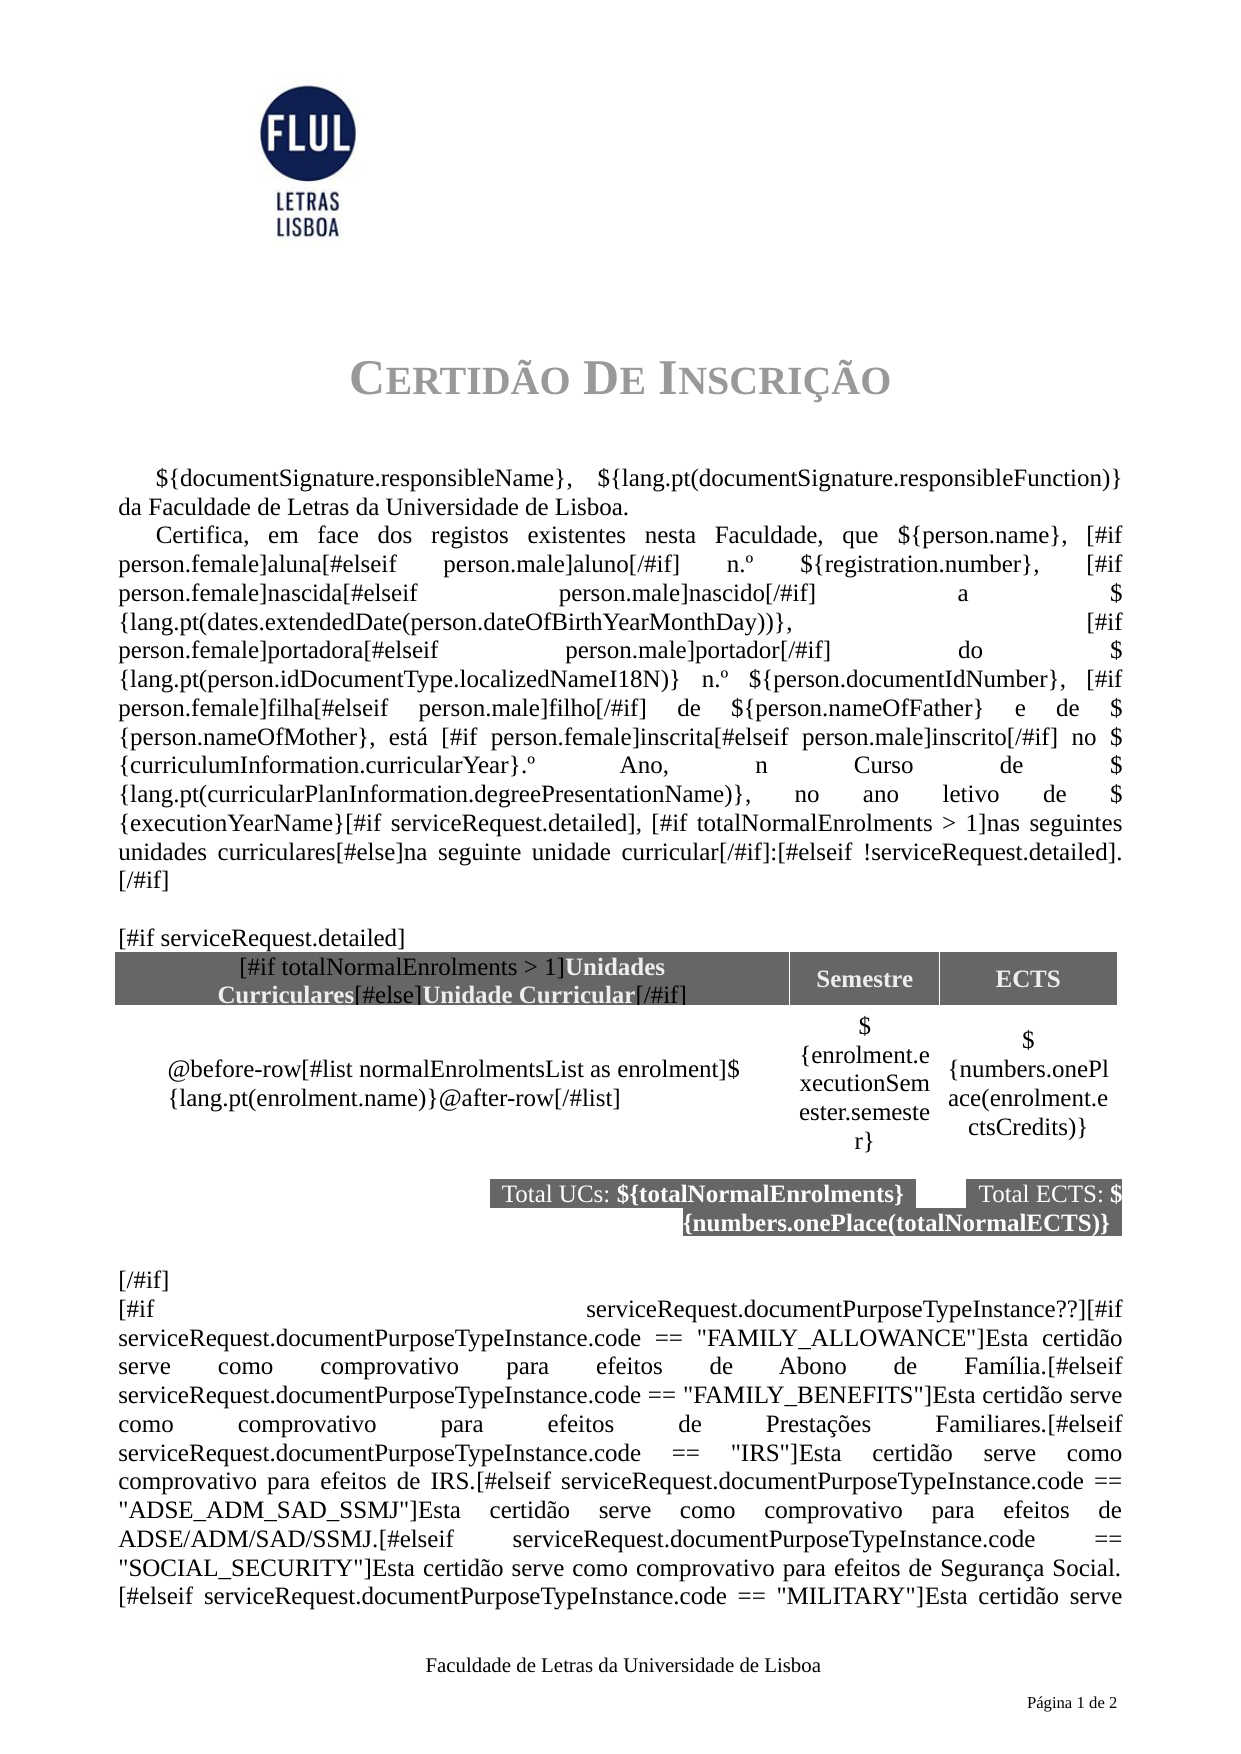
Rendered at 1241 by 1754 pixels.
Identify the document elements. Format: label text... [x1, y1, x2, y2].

text Certifica, em face dos registos existentes nesta Faculdade, que ${person.name}, [#if person.female]aluna[#elseif person.male]aluno[/#if] n.º ${registration.number}, [#if person.female]nascida[#elseif person.male]nascido[/#if] a ${lang.pt(dates.extendedDate(person.dateOfBirthYearMonthDay))}, [#if person.female]portadora[#elseif person.male]portador[/#if] do ${lang.pt(person.idDocumentType.localizedNameI18N)} n.º ${person.documentIdNumber}, [#if person.female]filha[#elseif person.male]filho[/#if] de ${person.nameOfFather} e de ${person.nameOfMother}, está [#if person.female]inscrita[#elseif person.male]inscrito[/#if] no ${curriculumInformation.curricularYear}.º Ano, n Curso de ${lang.pt(curricularPlanInformation.degreePresentationName)}, no ano letivo de ${executionYearName}[#if serviceRequest.detailed], [#if totalNormalEnrolments > 1]nas seguintes unidades curriculares[#else]na seguinte unidade curricular[/#if]:[#elseif !serviceRequest.detailed].[/#if] [118, 521, 1122, 894]
text [#if serviceRequest.documentPurposeTypeInstance??][#if serviceRequest.documentPurposeTypeInstance.code == "FAMILY_ALLOWANCE"]Esta certidão serve como comprovativo para efeitos de Abono de Família.[#elseif serviceRequest.documentPurposeTypeInstance.code == "FAMILY_BENEFITS"]Esta certidão serve como comprovativo para efeitos de Prestações Familiares.[#elseif serviceRequest.documentPurposeTypeInstance.code == "IRS"]Esta certidão serve como comprovativo para efeitos de IRS.[#elseif serviceRequest.documentPurposeTypeInstance.code == "ADSE_ADM_SAD_SSMJ"]Esta certidão serve como comprovativo para efeitos de ADSE/ADM/SAD/SSMJ.[#elseif serviceRequest.documentPurposeTypeInstance.code == "SOCIAL_SECURITY"]Esta certidão serve como comprovativo para efeitos de Segurança Social.[#elseif serviceRequest.documentPurposeTypeInstance.code == "MILITARY"]Esta certidão serve [118, 1294, 1122, 1610]
table_header ECTS [940, 952, 1117, 1005]
table_header [#if totalNormalEnrolments > 1]Unidades Curriculares[#else]Unidade Curricular[/#if] [115, 952, 789, 1005]
text ${documentSignature.responsibleName}, ${lang.pt(documentSignature.responsibleFunction)} da Faculdade de Letras da Universidade de Lisboa. [118, 463, 1122, 521]
picture [223, 78, 393, 248]
table_cell ${enrolment.executionSemester.semester} [790, 1005, 939, 1161]
table_cell ${numbers.onePlace(enrolment.ectsCredits)} [940, 1005, 1117, 1161]
table_header Semestre [790, 952, 939, 1005]
text Certidão De Inscrição [118, 348, 1122, 406]
text Total UCs: ${totalNormalEnrolments} Total ECTS: ${numbers.onePlace(totalNormalECTS)} [118, 1179, 1122, 1236]
table_cell @before-row[#list normalEnrolmentsList as enrolment]${lang.pt(enrolment.name)}@after-row[/#list] [115, 1005, 789, 1161]
text [#if serviceRequest.detailed] [118, 923, 1122, 952]
text [/#if] [118, 1265, 1122, 1294]
